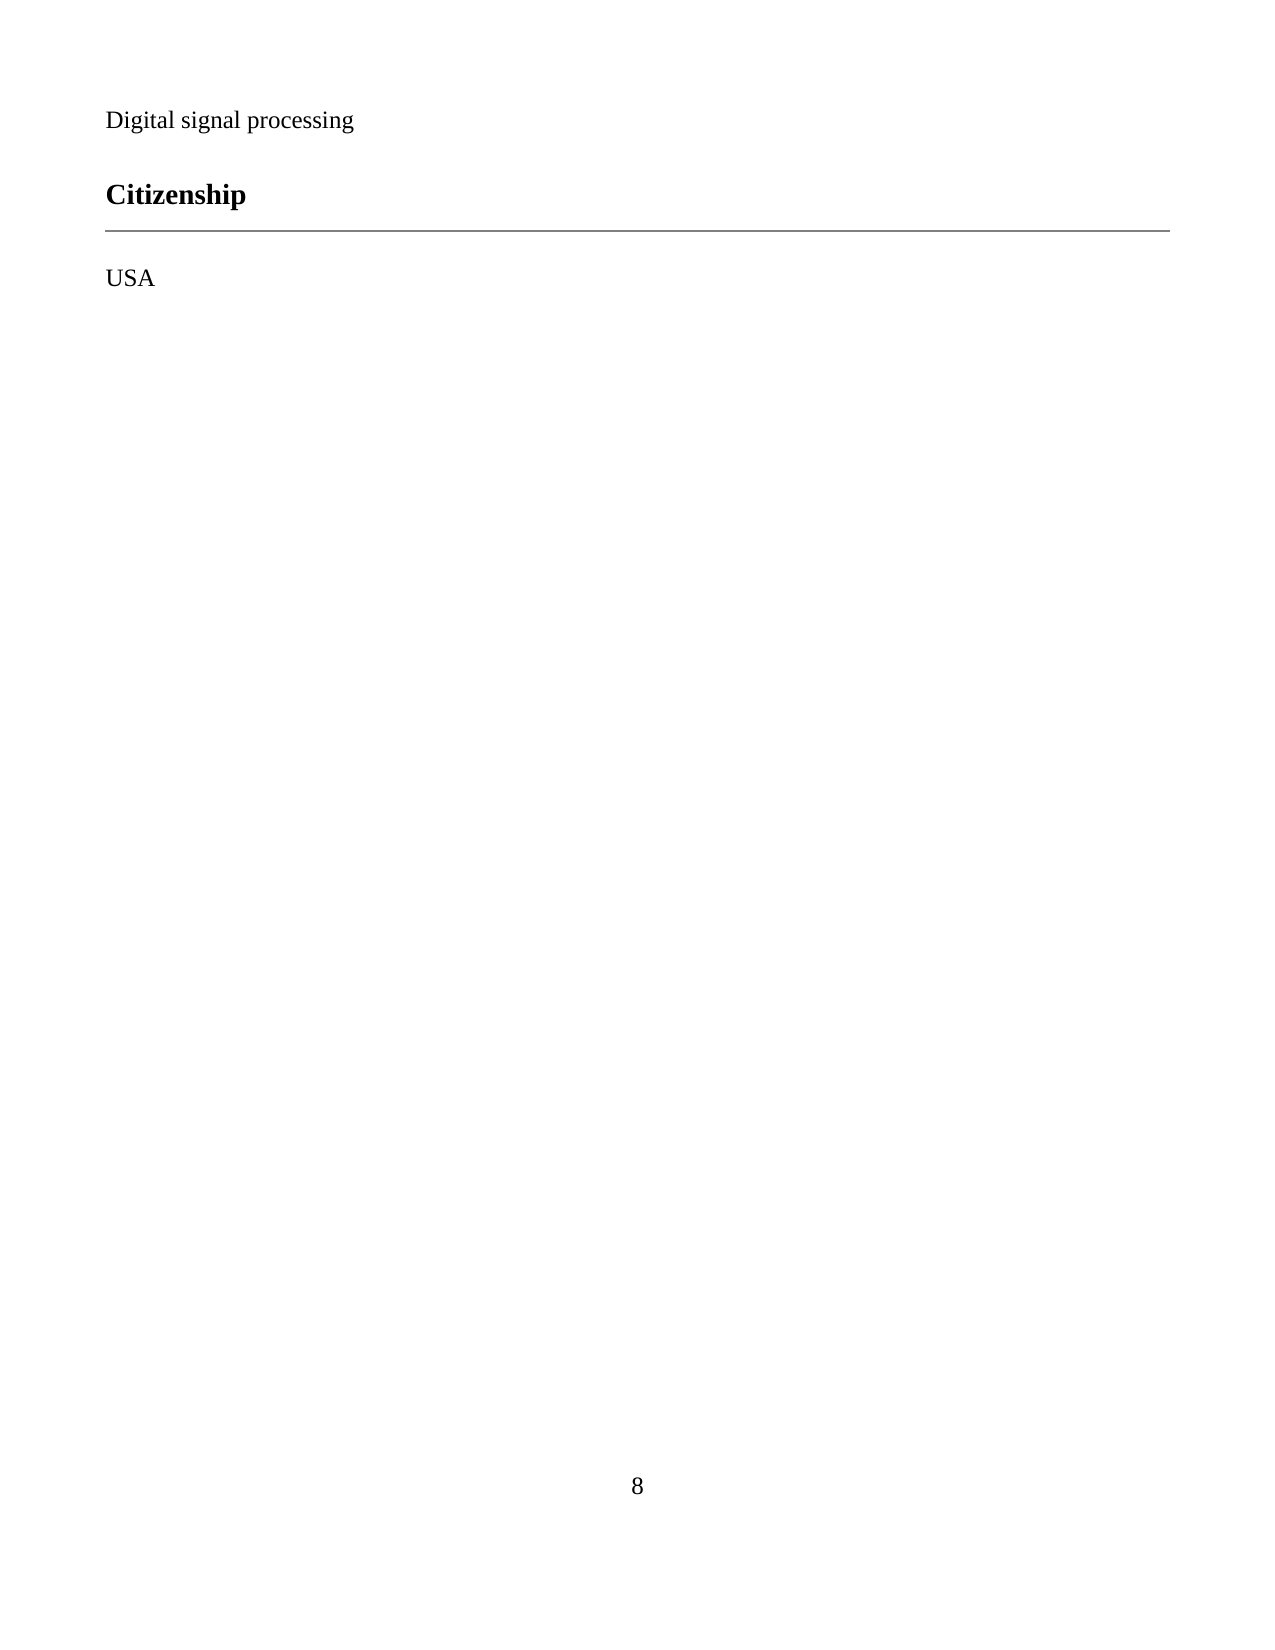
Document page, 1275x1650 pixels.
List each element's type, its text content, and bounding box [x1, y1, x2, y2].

text Digital signal processing [105, 105, 1170, 134]
text Citizenship [105, 177, 1170, 210]
text USA [105, 263, 1170, 292]
